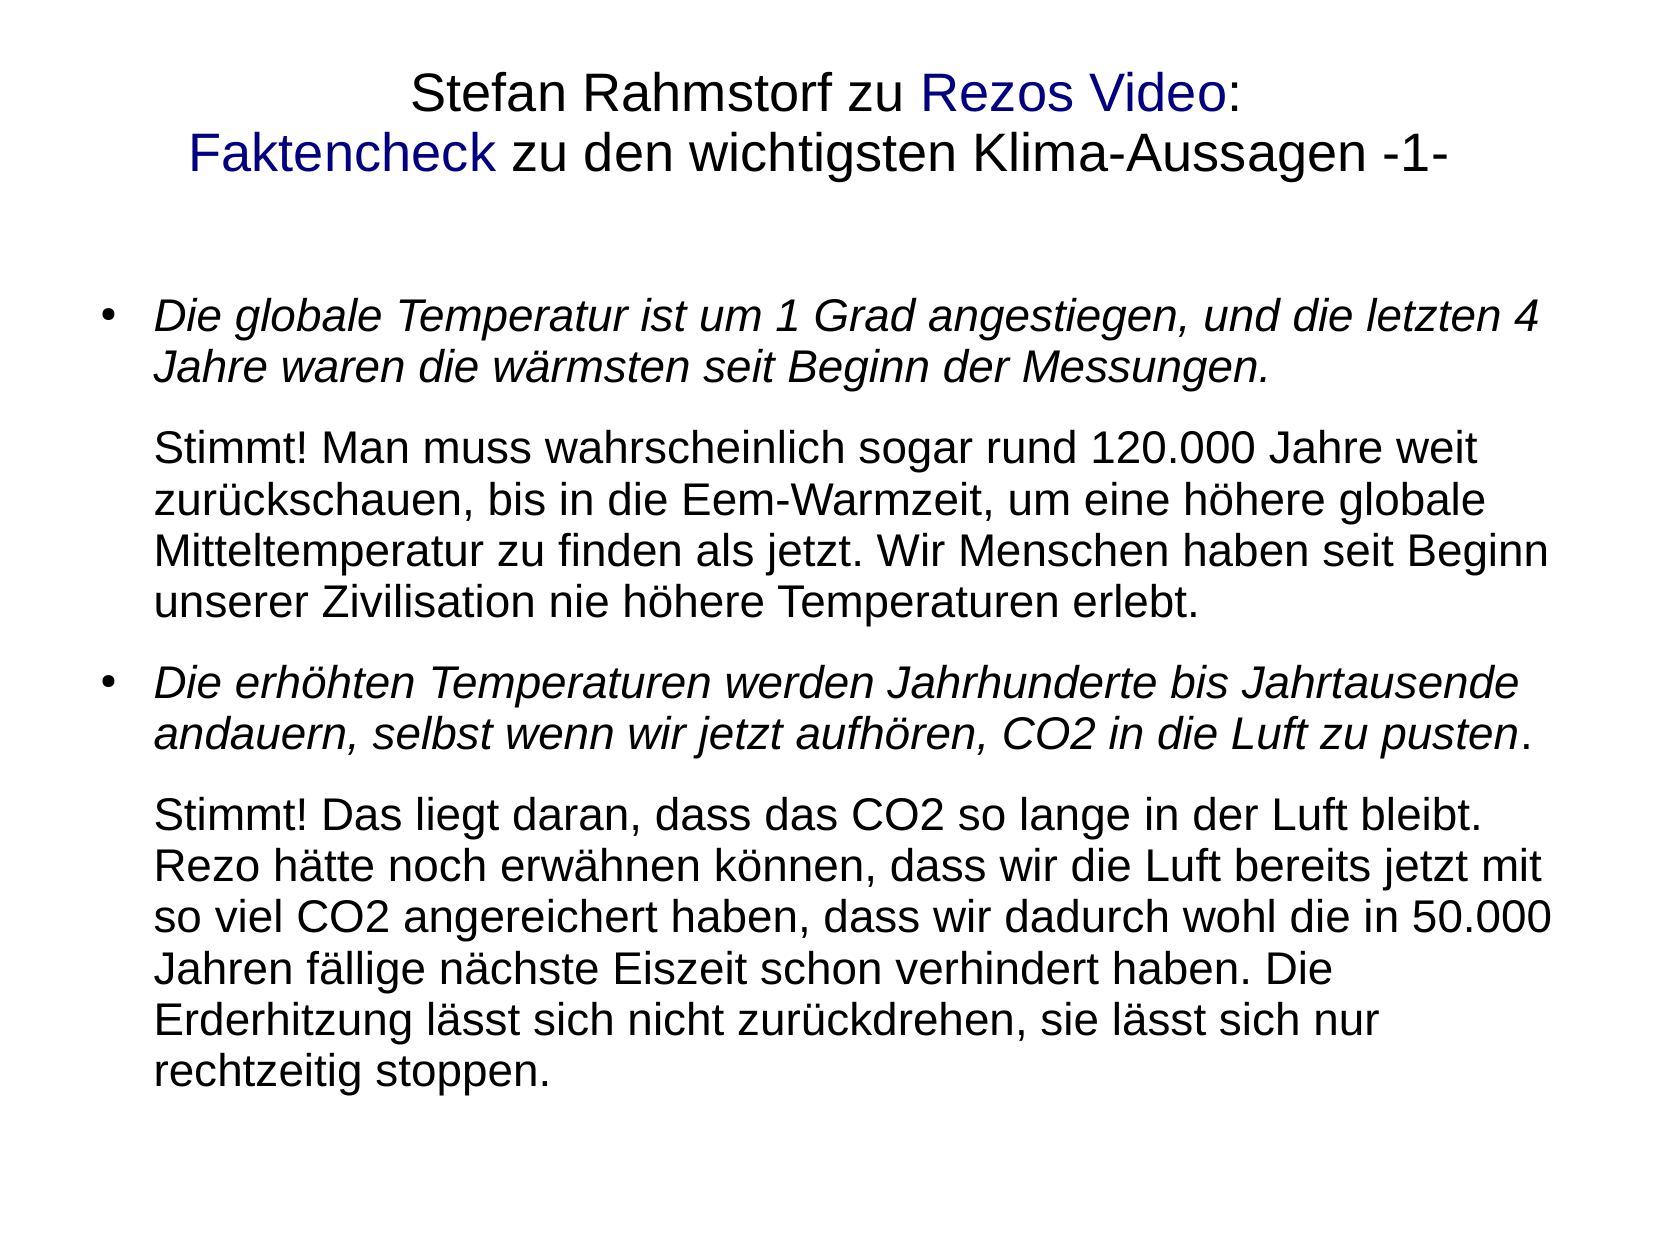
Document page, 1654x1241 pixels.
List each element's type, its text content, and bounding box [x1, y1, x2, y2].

list Die globale Temperatur ist um 1 Grad angestiegen, und die letzten 4 Jahre waren die wärmsten seit Beginn der Messungen. Stimmt! Man muss wahrscheinlich sogar rund 120.000 Jahre weit zurückschauen, bis in die Eem-Warmzeit, um eine höhere globale Mitteltemperatur zu finden als jetzt. Wir Menschen haben seit Beginn unserer Zivilisation nie höhere Temperaturen erlebt. Die erhöhten Temperaturen werden Jahrhunderte bis Jahrtausende andauern, selbst wenn wir jetzt aufhören, CO2 in die Luft zu pusten. Stimmt! Das liegt daran, dass das CO2 so lange in der Luft bleibt. Rezo hätte noch erwähnen können, dass wir die Luft bereits jetzt mit so viel CO2 angereichert haben, dass wir dadurch wohl die in 50.000 Jahren fällige nächste Eiszeit schon verhindert haben. Die Erderhitzung lässt sich nicht zurückdrehen, sie lässt sich nur rechtzeitig stoppen. [82, 290, 1571, 1109]
title Stefan Rahmstorf zu Rezos Video: Faktencheck zu den wichtigsten Klima-Aussagen -1- [82, 49, 1571, 257]
